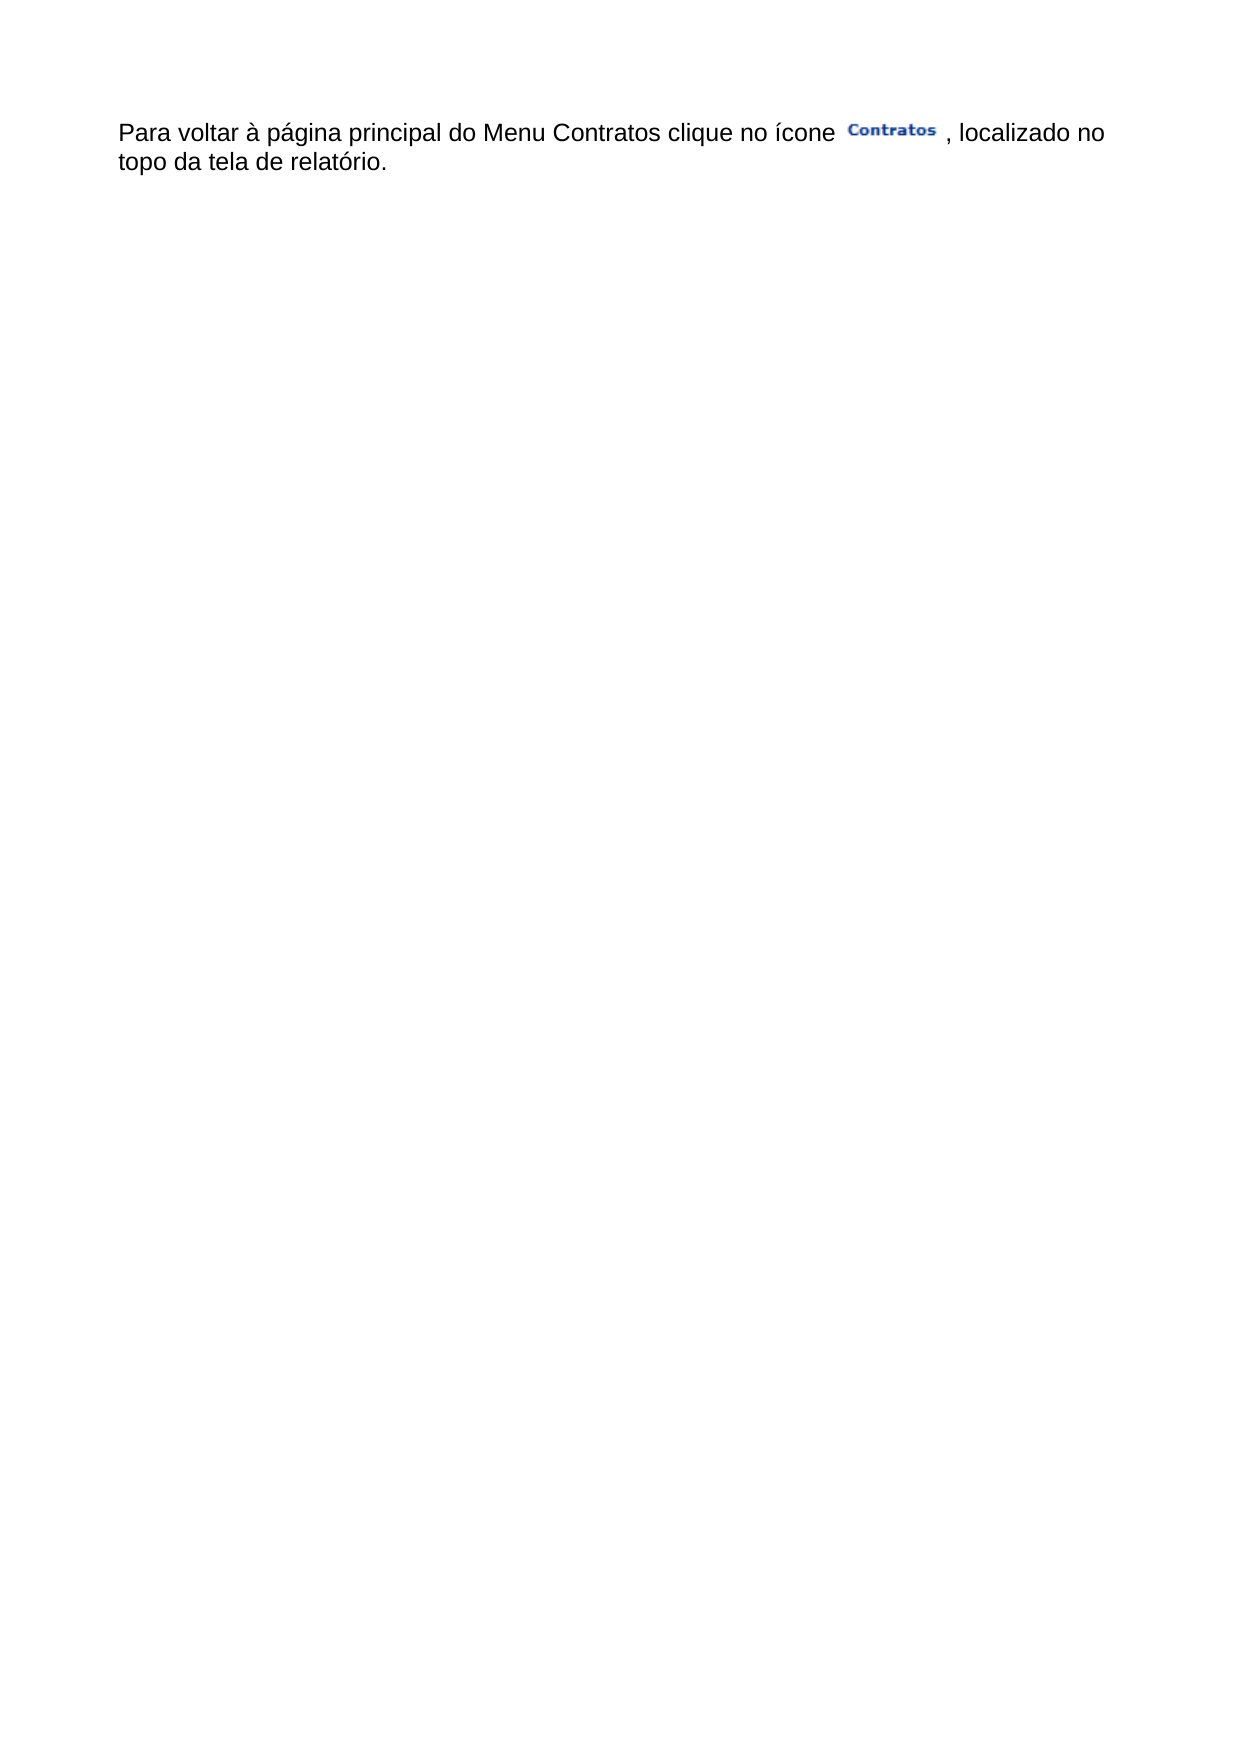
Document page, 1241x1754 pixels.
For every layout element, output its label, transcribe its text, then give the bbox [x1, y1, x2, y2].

text Para voltar à página principal do Menu Contratos clique no ícone , localizado no topo da tela de relatório. [118, 118, 1122, 176]
picture [843, 118, 946, 142]
